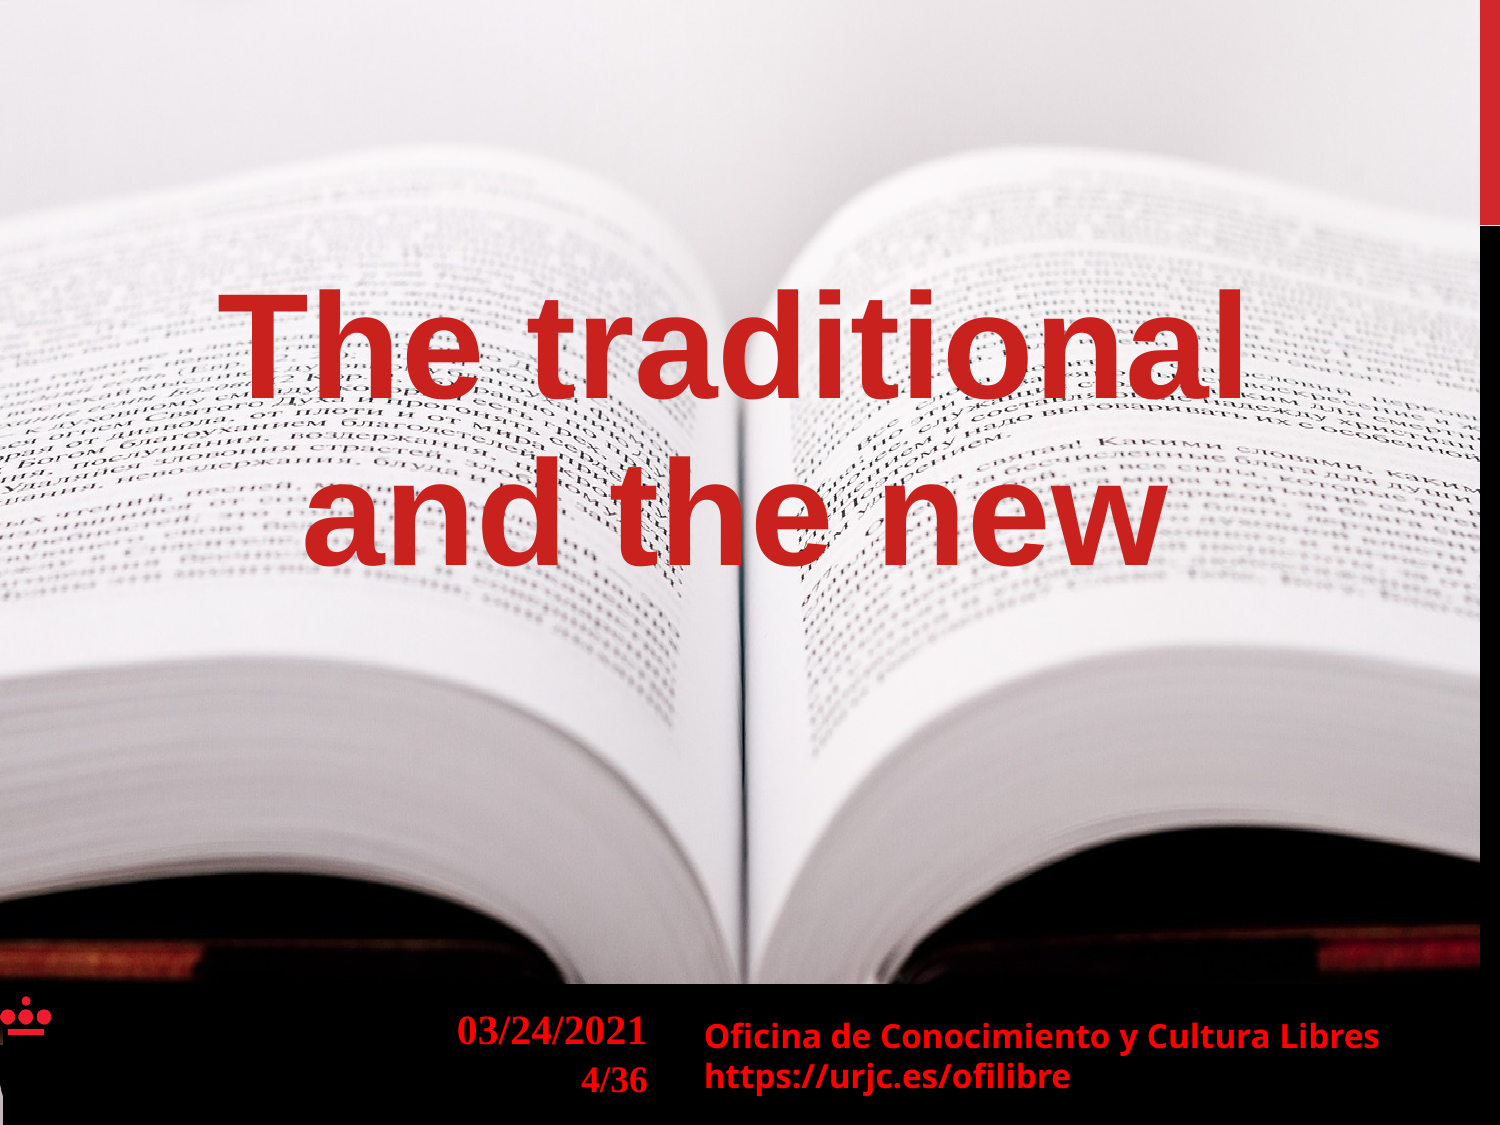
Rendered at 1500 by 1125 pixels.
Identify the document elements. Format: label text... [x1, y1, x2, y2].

title [75, 285, 1425, 661]
picture [0, 0, 1500, 1014]
text_box The traditional and the new [120, 254, 1351, 605]
